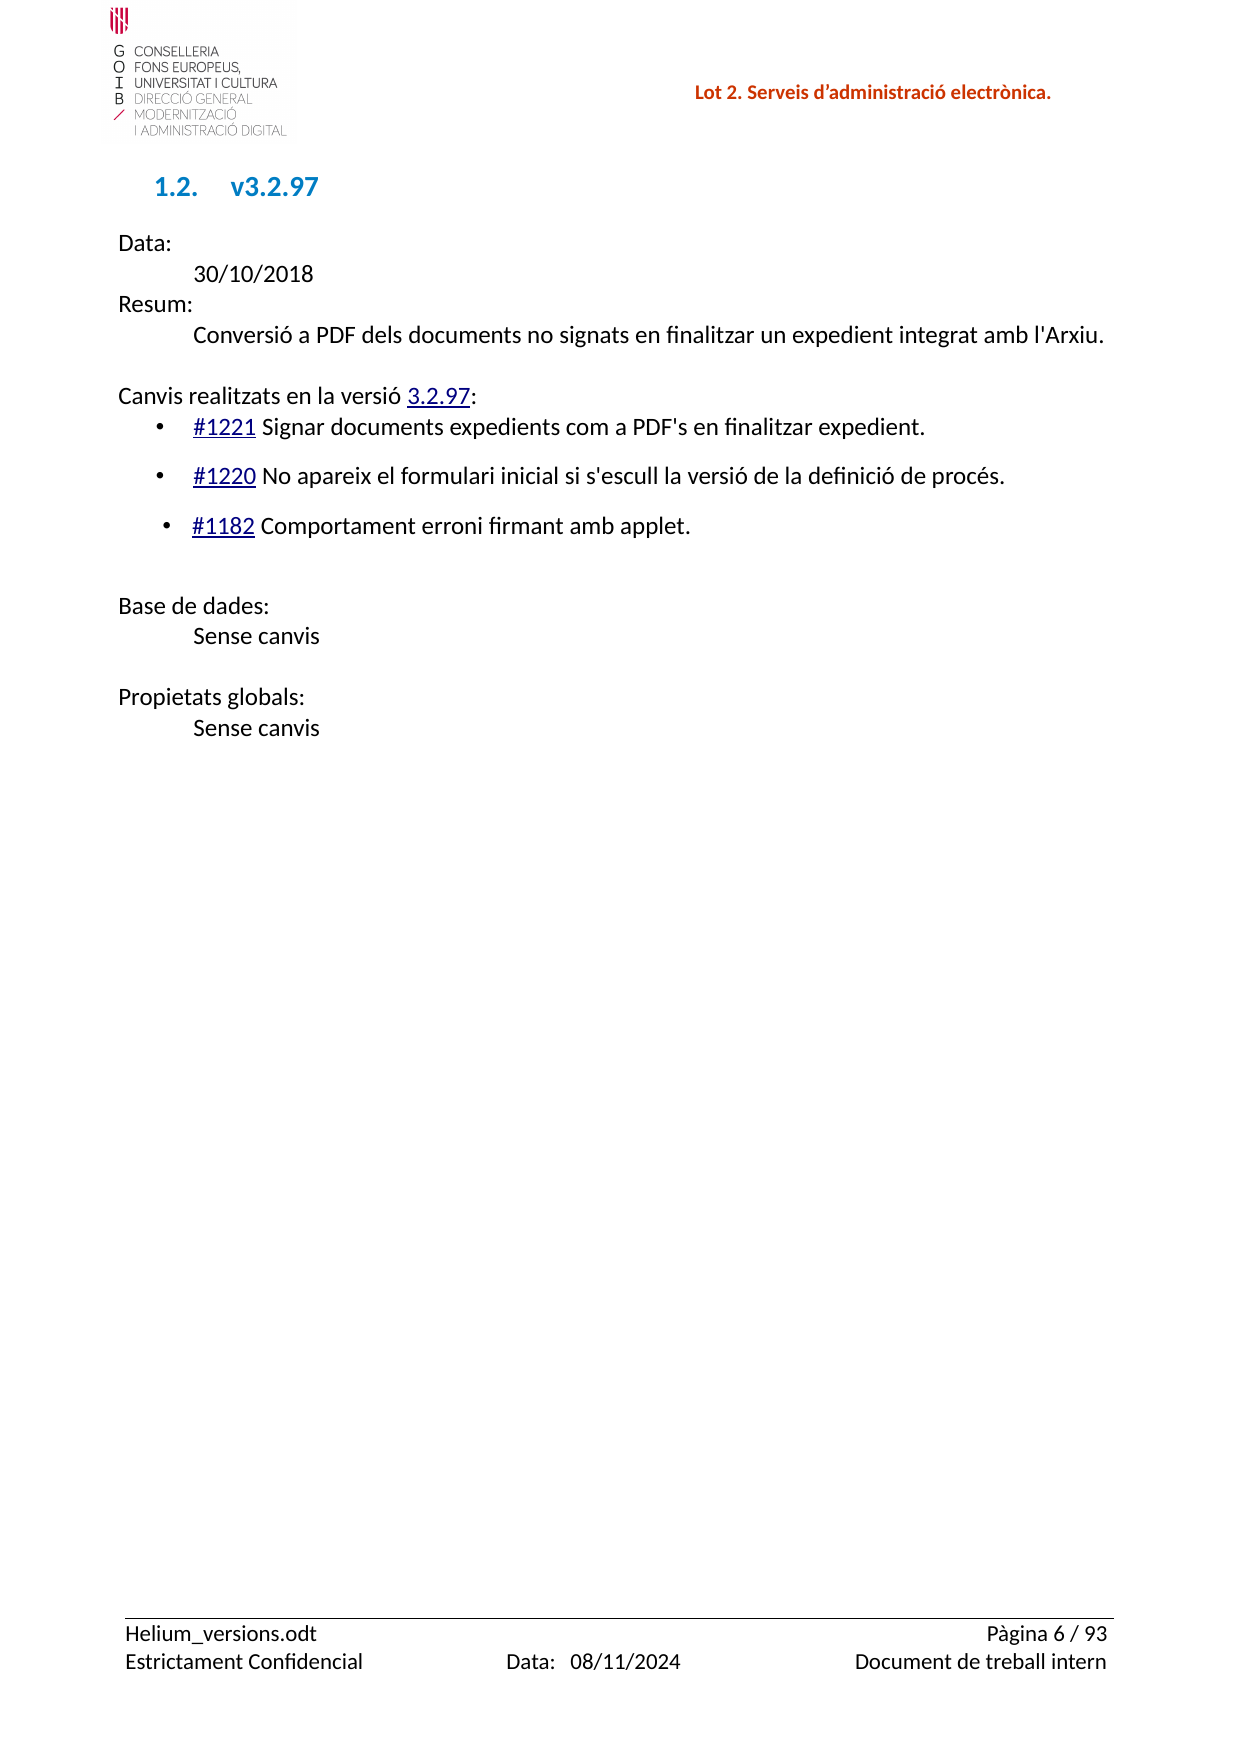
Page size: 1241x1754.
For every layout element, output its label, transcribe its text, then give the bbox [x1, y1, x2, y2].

list #1182 Comportament erroni firmant amb applet. [162, 510, 1122, 540]
text Sense canvis [118, 712, 1122, 743]
text Conversió a PDF dels documents no signats en finalitzar un expedient integrat amb l'Arxiu. [118, 319, 1122, 350]
text Sense canvis [118, 621, 1122, 651]
text 30/10/2018 [118, 258, 1122, 289]
list #1220 No apareix el formulari inicial si s'escull la versió de la definició de procés. [156, 460, 1122, 491]
text Data: [118, 228, 1122, 258]
picture [100, 0, 297, 144]
text Resum: [118, 289, 1122, 319]
list #1221 Signar documents expedients com a PDF's en finalitzar expedient. [156, 411, 1122, 441]
text Base de dades: [118, 590, 1122, 621]
subtitle v3.2.97 [153, 168, 1122, 204]
text Canvis realitzats en la versió 3.2.97: [118, 380, 1122, 411]
text Propietats globals: [118, 682, 1122, 712]
